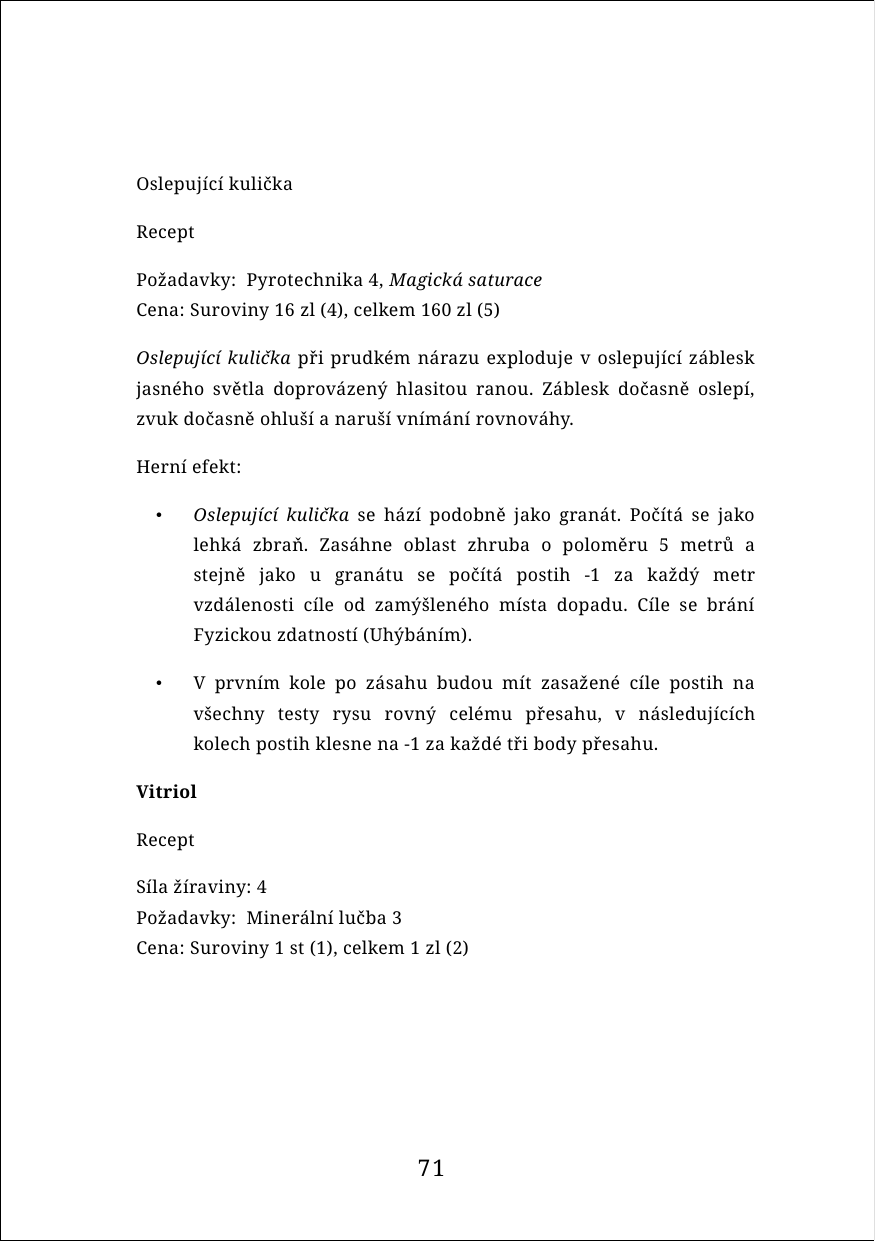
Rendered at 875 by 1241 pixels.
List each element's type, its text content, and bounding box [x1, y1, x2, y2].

list Oslepující kulička se hází podobně jako granát. Počítá se jako lehká zbraň. Zasáhne oblast zhruba o poloměru 5 metrů a stejně jako u granátu se počítá postih -1 za každý metr vzdálenosti cíle od zamýšleného místa dopadu. Cíle se brání Fyzickou zdatností (Uhýbáním). [156, 502, 756, 647]
text Požadavky: Pyrotechnika 4, Magická saturace Cena: Suroviny 16 zl (4), celkem 160 zl (5) [136, 268, 756, 322]
text Herní efekt: [136, 454, 756, 478]
text Vitriol [136, 779, 756, 803]
text Oslepující kulička [136, 172, 756, 196]
text Recept [136, 220, 756, 244]
list V prvním kole po zásahu budou mít zasažené cíle postih na všechny testy rysu rovný celému přesahu, v následujících kolech postih klesne na -1 za každé tři body přesahu. [156, 671, 756, 755]
text Oslepující kulička při prudkém nárazu exploduje v oslepující záblesk jasného světla doprovázený hlasitou ranou. Záblesk dočasně oslepí, zvuk dočasně ohluší a naruší vnímání rovnováhy. [136, 346, 756, 430]
text Síla žíraviny: 4 Požadavky: Minerální lučba 3 Cena: Suroviny 1 st (1), celkem 1 zl (2) [136, 875, 756, 959]
text Recept [136, 827, 756, 851]
